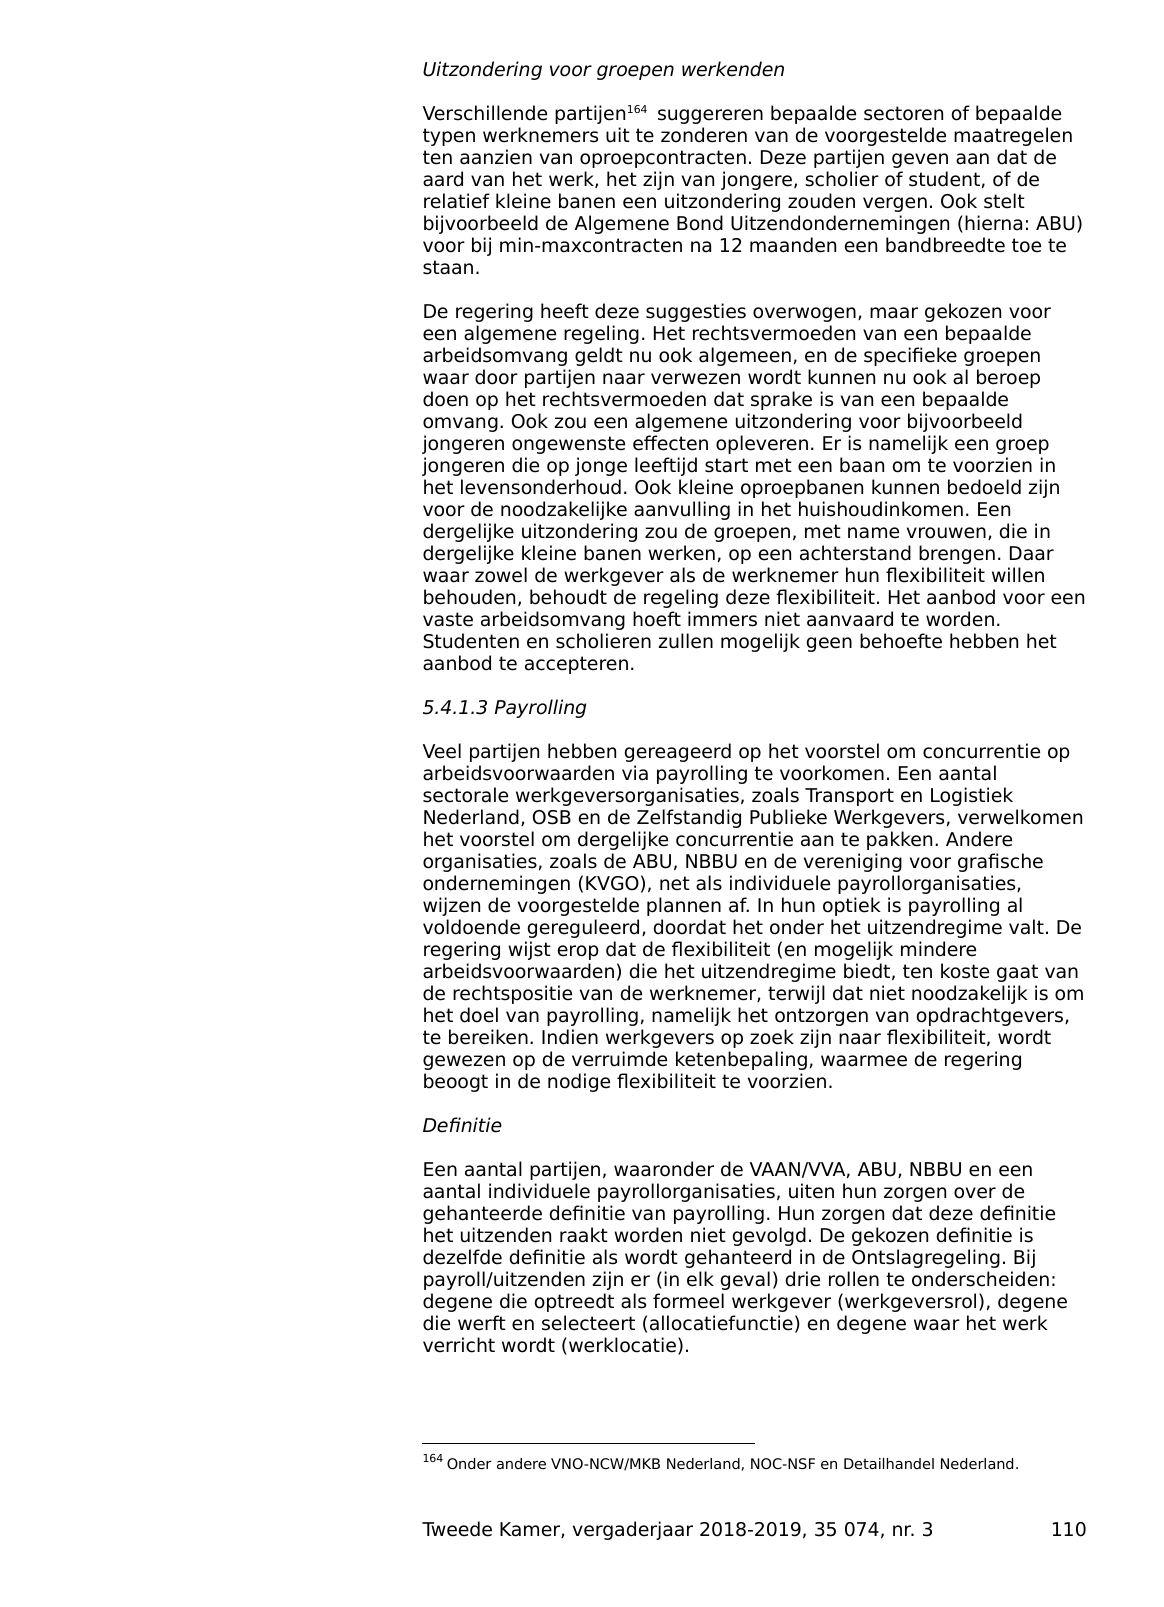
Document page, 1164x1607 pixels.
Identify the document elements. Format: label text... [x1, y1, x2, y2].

subtitle Definitie [422, 1115, 1087, 1137]
text Verschillende partijen suggereren bepaalde sectoren of bepaalde typen werknemers uit te zonderen van de voorgestelde maatregelen ten aanzien van oproepcontracten. Deze partijen geven aan dat de aard van het werk, het zijn van jongere, scholier of student, of de relatief kleine banen een uitzondering zouden vergen. Ook stelt bijvoorbeeld de Algemene Bond Uitzendondernemingen (hierna: ABU) voor bij min-maxcontracten na 12 maanden een bandbreedte toe te staan. [422, 103, 1087, 279]
text Onder andere VNO-NCW/MKB Nederland, NOC-NSF en Detailhandel Nederland. [422, 1452, 1087, 1474]
text Een aantal partijen, waaronder de VAAN/VVA, ABU, NBBU en een aantal individuele payrollorganisaties, uiten hun zorgen over de gehanteerde definitie van payrolling. Hun zorgen dat deze definitie het uitzenden raakt worden niet gevolgd. De gekozen definitie is dezelfde definitie als wordt gehanteerd in de Ontslagregeling. Bij payroll/uitzenden zijn er (in elk geval) drie rollen te onderscheiden: degene die optreedt als formeel werkgever (werkgeversrol), degene die werft en selecteert (allocatiefunctie) en degene waar het werk verricht wordt (werklocatie). [422, 1159, 1087, 1357]
subtitle 5.4.1.3 Payrolling [422, 697, 1087, 719]
text Veel partijen hebben gereageerd op het voorstel om concurrentie op arbeidsvoorwaarden via payrolling te voorkomen. Een aantal sectorale werkgeversorganisaties, zoals Transport en Logistiek Nederland, OSB en de Zelfstandig Publieke Werkgevers, verwelkomen het voorstel om dergelijke concurrentie aan te pakken. Andere organisaties, zoals de ABU, NBBU en de vereniging voor grafische ondernemingen (KVGO), net als individuele payrollorganisaties, wijzen de voorgestelde plannen af. In hun optiek is payrolling al voldoende gereguleerd, doordat het onder het uitzendregime valt. De regering wijst erop dat de flexibiliteit (en mogelijk mindere arbeidsvoorwaarden) die het uitzendregime biedt, ten koste gaat van de rechtspositie van de werknemer, terwijl dat niet noodzakelijk is om het doel van payrolling, namelijk het ontzorgen van opdrachtgevers, te bereiken. Indien werkgevers op zoek zijn naar flexibiliteit, wordt gewezen op de verruimde ketenbepaling, waarmee de regering beoogt in de nodige flexibiliteit te voorzien. [422, 741, 1087, 1093]
text De regering heeft deze suggesties overwogen, maar gekozen voor een algemene regeling. Het rechtsvermoeden van een bepaalde arbeidsomvang geldt nu ook algemeen, en de specifieke groepen waar door partijen naar verwezen wordt kunnen nu ook al beroep doen op het rechtsvermoeden dat sprake is van een bepaalde omvang. Ook zou een algemene uitzondering voor bijvoorbeeld jongeren ongewenste effecten opleveren. Er is namelijk een groep jongeren die op jonge leeftijd start met een baan om te voorzien in het levensonderhoud. Ook kleine oproepbanen kunnen bedoeld zijn voor de noodzakelijke aanvulling in het huishoudinkomen. Een dergelijke uitzondering zou de groepen, met name vrouwen, die in dergelijke kleine banen werken, op een achterstand brengen. Daar waar zowel de werkgever als de werknemer hun flexibiliteit willen behouden, behoudt de regeling deze flexibiliteit. Het aanbod voor een vaste arbeidsomvang hoeft immers niet aanvaard te worden. Studenten en scholieren zullen mogelijk geen behoefte hebben het aanbod te accepteren. [422, 301, 1087, 675]
subtitle Uitzondering voor groepen werkenden [422, 59, 1087, 81]
